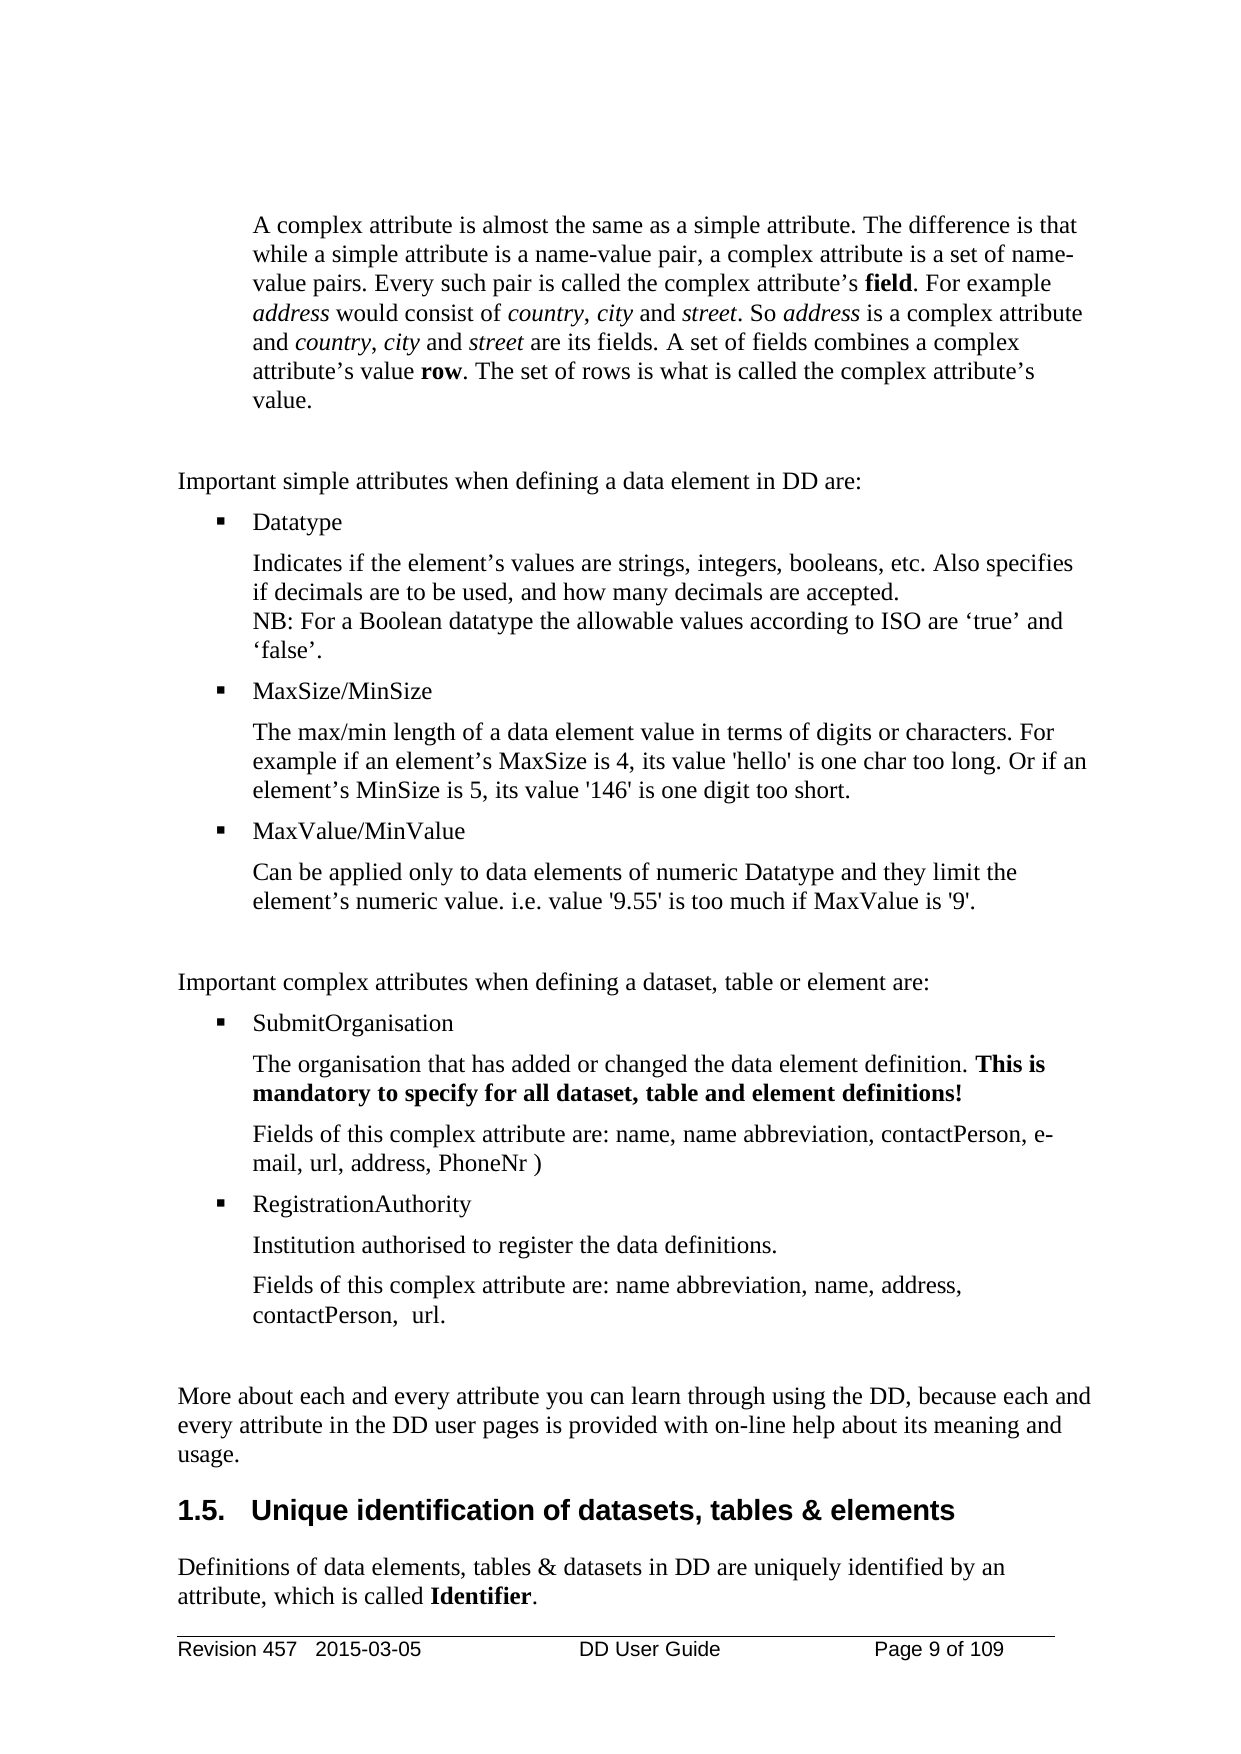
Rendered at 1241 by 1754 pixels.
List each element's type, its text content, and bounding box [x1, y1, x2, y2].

text More about each and every attribute you can learn through using the DD, because each and every attribute in the DD user pages is provided with on-line help about its meaning and usage. [177, 1381, 1092, 1468]
text Can be applied only to data elements of numeric Datatype and they limit the element’s numeric value. i.e. value '9.55' is too much if MaxValue is '9'. [252, 857, 1092, 915]
list MaxSize/MinSize [215, 676, 1092, 705]
text Fields of this complex attribute are: name, name abbreviation, contactPerson, e-mail, url, address, PhoneNr ) [252, 1119, 1092, 1177]
text The organisation that has added or changed the data element definition. This is mandatory to specify for all dataset, table and element definitions! [252, 1049, 1092, 1107]
text Important complex attributes when defining a dataset, table or element are: [177, 967, 1092, 996]
text A complex attribute is almost the same as a simple attribute. The difference is that while a simple attribute is a name-value pair, a complex attribute is a set of name-value pairs. Every such pair is called the complex attribute’s field. For example address would consist of country, city and street. So address is a complex attribute and country, city and street are its fields. A set of fields combines a complex attribute’s value row. The set of rows is what is called the complex attribute’s value. [252, 210, 1092, 414]
text Fields of this complex attribute are: name abbreviation, name, address, contactPerson, url. [252, 1270, 1092, 1328]
list RegistrationAuthority [215, 1189, 1092, 1218]
text Institution authorised to register the data definitions. [252, 1229, 1092, 1259]
text The max/min length of a data element value in terms of digits or characters. For example if an element’s MaxSize is 4, its value 'hello' is one char too long. Or if an element’s MinSize is 5, its value '146' is one digit too short. [252, 717, 1092, 804]
list Datatype [215, 507, 1092, 536]
list MaxValue/MinValue [215, 816, 1092, 845]
list SubmitOrganisation [215, 1008, 1092, 1037]
subtitle Unique identification of datasets, tables & elements [177, 1493, 1092, 1527]
text Indicates if the element’s values are strings, integers, booleans, etc. Also specifies if decimals are to be used, and how many decimals are accepted. NB: For a Boolean datatype the allowable values according to ISO are ‘true’ and ‘false’. [252, 548, 1092, 664]
text Definitions of data elements, tables & datasets in DD are uniquely identified by an attribute, which is called Identifier. [177, 1551, 1092, 1609]
text Important simple attributes when defining a data element in DD are: [177, 466, 1092, 495]
